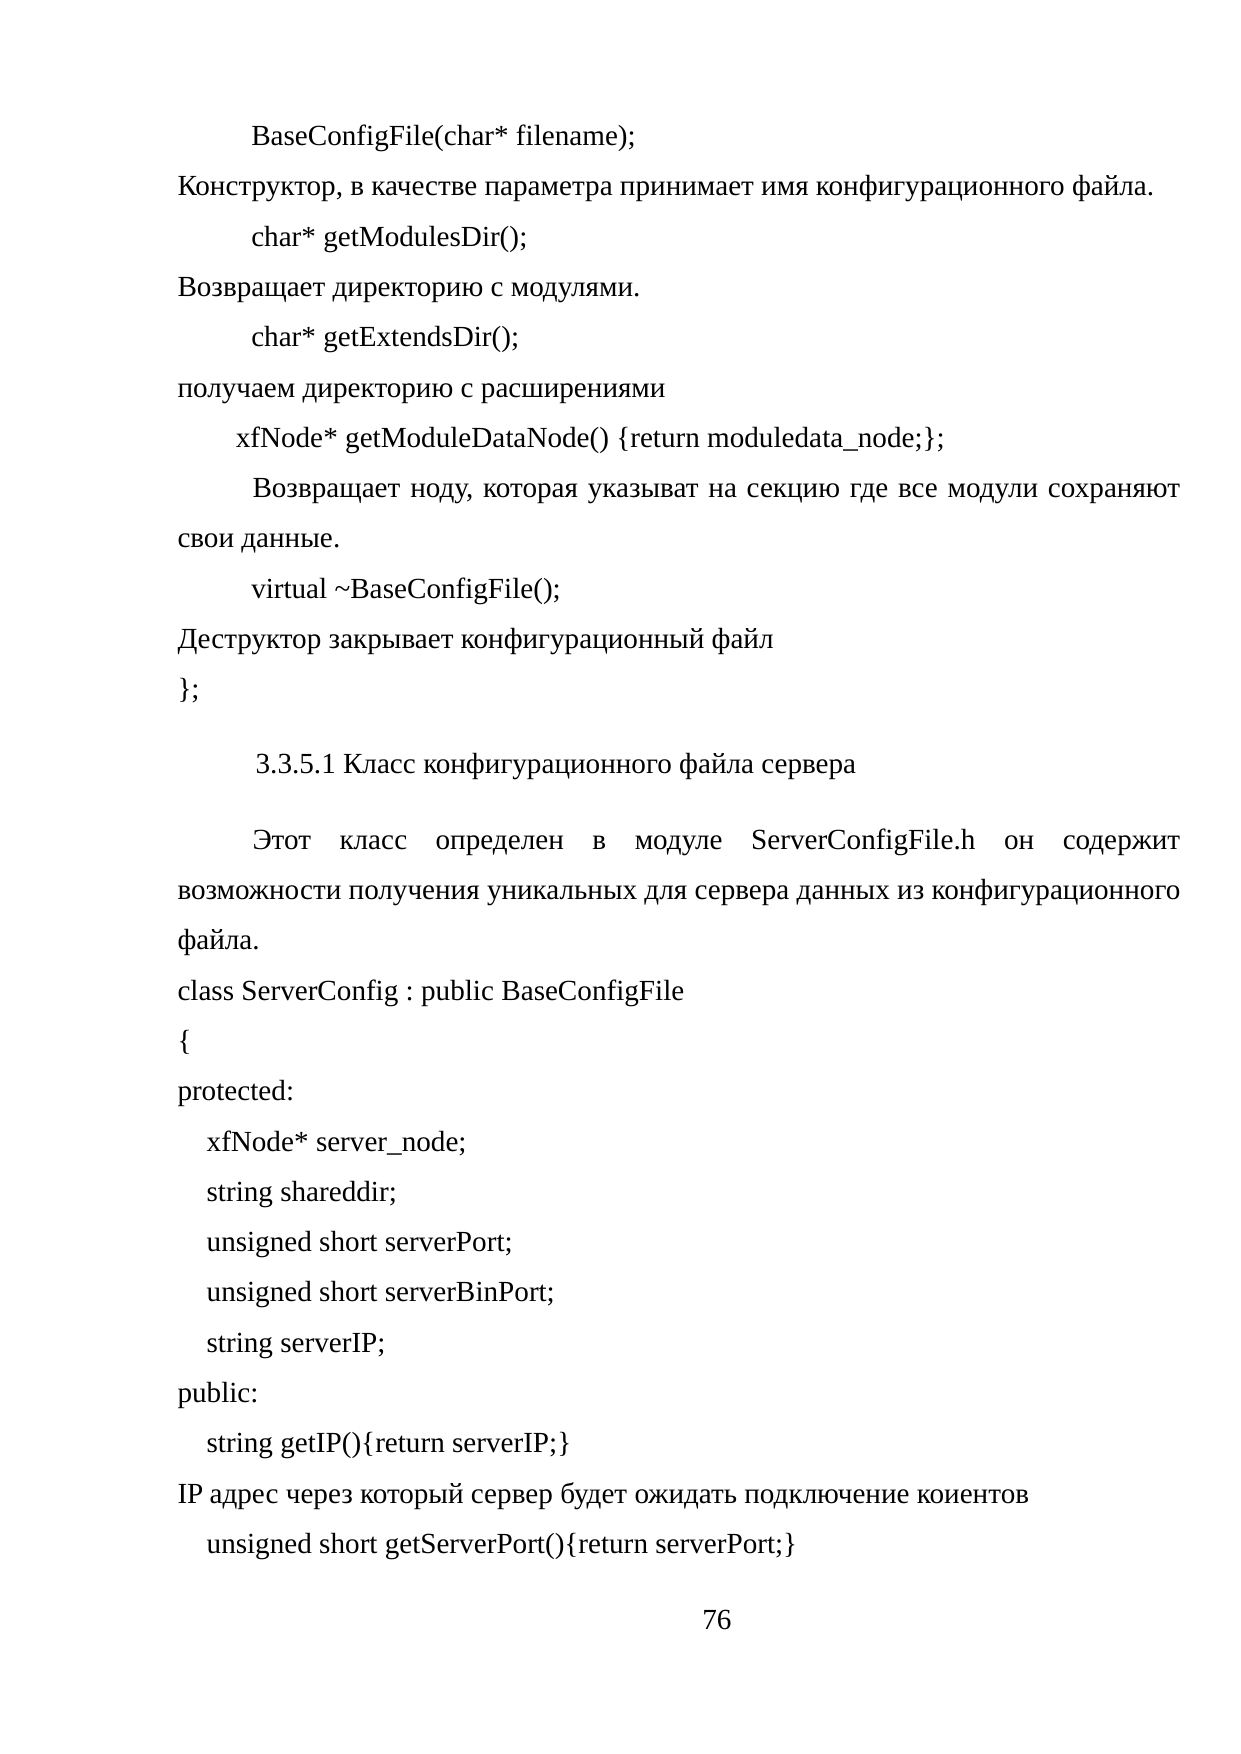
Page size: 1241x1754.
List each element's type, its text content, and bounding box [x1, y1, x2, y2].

text char* getModulesDir(); [177, 219, 1181, 252]
text public: [177, 1375, 1181, 1409]
text protected: [177, 1073, 1181, 1107]
text { [177, 1023, 1181, 1057]
text char* getExtendsDir(); [177, 319, 1181, 353]
text unsigned short serverBinPort; [177, 1274, 1181, 1308]
text Возвращает ноду, которая указыват на секцию где все модули сохраняют свои данные. [177, 470, 1181, 554]
text }; [177, 672, 1181, 705]
text BaseConfigFile(char* filename); [177, 118, 1181, 152]
text IP адрес через который сервер будет ожидать подключение коиентов [177, 1476, 1181, 1509]
text virtual ~BaseConfigFile(); [177, 571, 1181, 604]
text unsigned short serverPort; [177, 1224, 1181, 1258]
text Этот класс определен в модуле ServerConfigFile.h он содержит возможности получения уникальных для сервера данных из конфигурационного файла. [177, 822, 1181, 956]
text string getIP(){return serverIP;} [177, 1426, 1181, 1459]
text Деструктор закрывает конфигурационный файл [177, 621, 1181, 655]
text xfNode* getModuleDataNode() {return moduledata_node;}; [177, 420, 1181, 453]
text Конструктор, в качестве параметра принимает имя конфигурационного файла. [177, 168, 1181, 202]
text получаем директорию с расширениями [177, 370, 1181, 403]
text Возвращает директорию с модулями. [177, 269, 1181, 303]
subtitle Класс конфигурационного файла сервера [248, 747, 1181, 780]
text xfNode* server_node; [177, 1124, 1181, 1157]
text unsigned short getServerPort(){return serverPort;} [177, 1526, 1181, 1560]
text string shareddir; [177, 1174, 1181, 1207]
text string serverIP; [177, 1325, 1181, 1358]
text class ServerConfig : public BaseConfigFile [177, 973, 1181, 1006]
